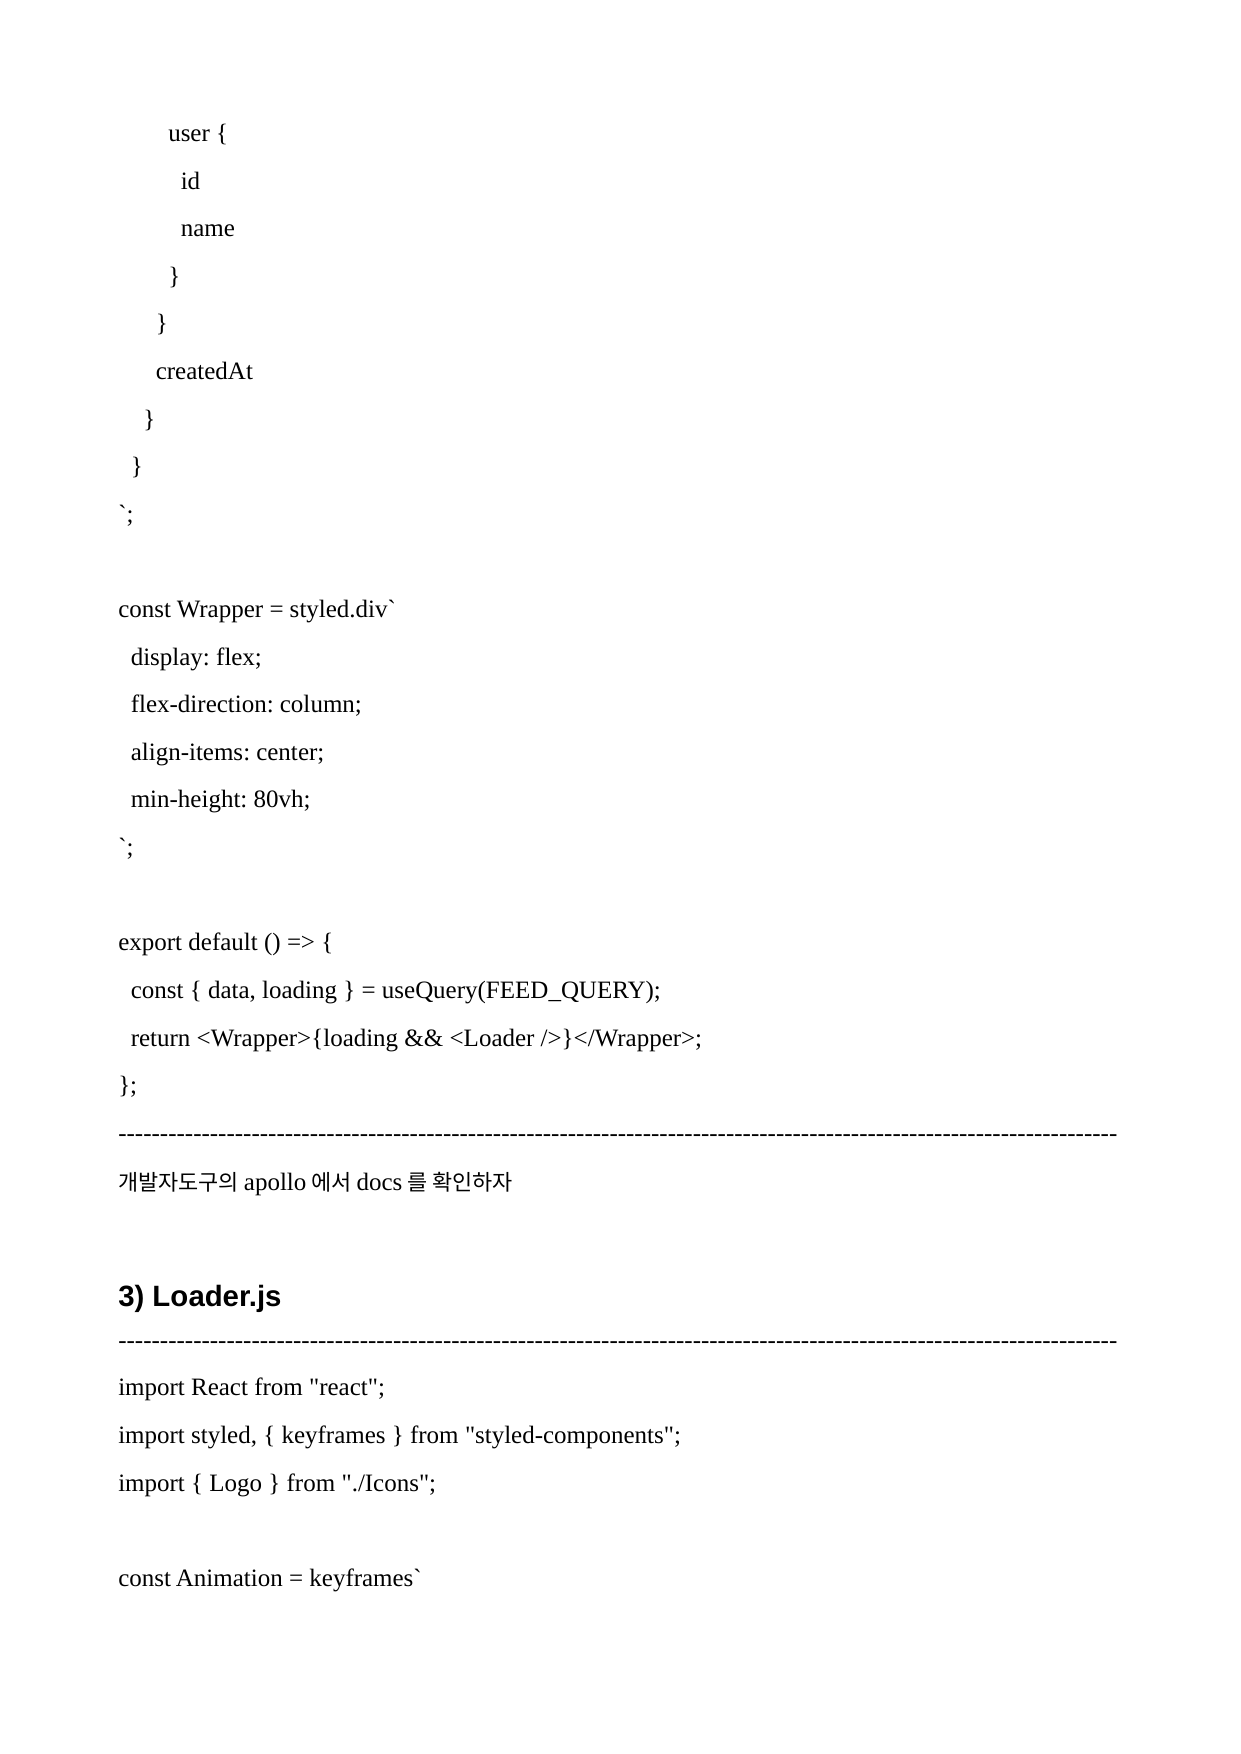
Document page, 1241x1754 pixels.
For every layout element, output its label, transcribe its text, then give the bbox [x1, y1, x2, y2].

text } [118, 261, 1122, 290]
text align-items: center; [118, 737, 1122, 766]
text createdAt [118, 356, 1122, 385]
text const Wrapper = styled.div` [118, 594, 1122, 623]
text const Animation = keyframes` [118, 1563, 1122, 1592]
text import styled, { keyframes } from "styled-components"; [118, 1420, 1122, 1449]
subtitle 3) Loader.js [118, 1278, 1122, 1312]
text } [118, 308, 1122, 337]
text ------------------------------------------------------------------------------------------------------------------------ [118, 1325, 1122, 1353]
text user { [118, 118, 1122, 147]
text export default () => { [118, 927, 1122, 956]
text flex-direction: column; [118, 689, 1122, 718]
text ------------------------------------------------------------------------------------------------------------------------ [118, 1118, 1122, 1147]
text display: flex; [118, 642, 1122, 671]
text } [118, 404, 1122, 432]
text `; [118, 832, 1122, 861]
text import { Logo } from "./Icons"; [118, 1468, 1122, 1496]
text min-height: 80vh; [118, 784, 1122, 813]
text name [118, 213, 1122, 242]
text const { data, loading } = useQuery(FEED_QUERY); [118, 975, 1122, 1004]
text }; [118, 1070, 1122, 1099]
text } [118, 451, 1122, 480]
text return <Wrapper>{loading && <Loader />}</Wrapper>; [118, 1023, 1122, 1051]
text `; [118, 499, 1122, 528]
text import React from "react"; [118, 1372, 1122, 1401]
text 개발자도구의 apollo에서 docs를 확인하자 [118, 1165, 1122, 1197]
text id [118, 166, 1122, 194]
